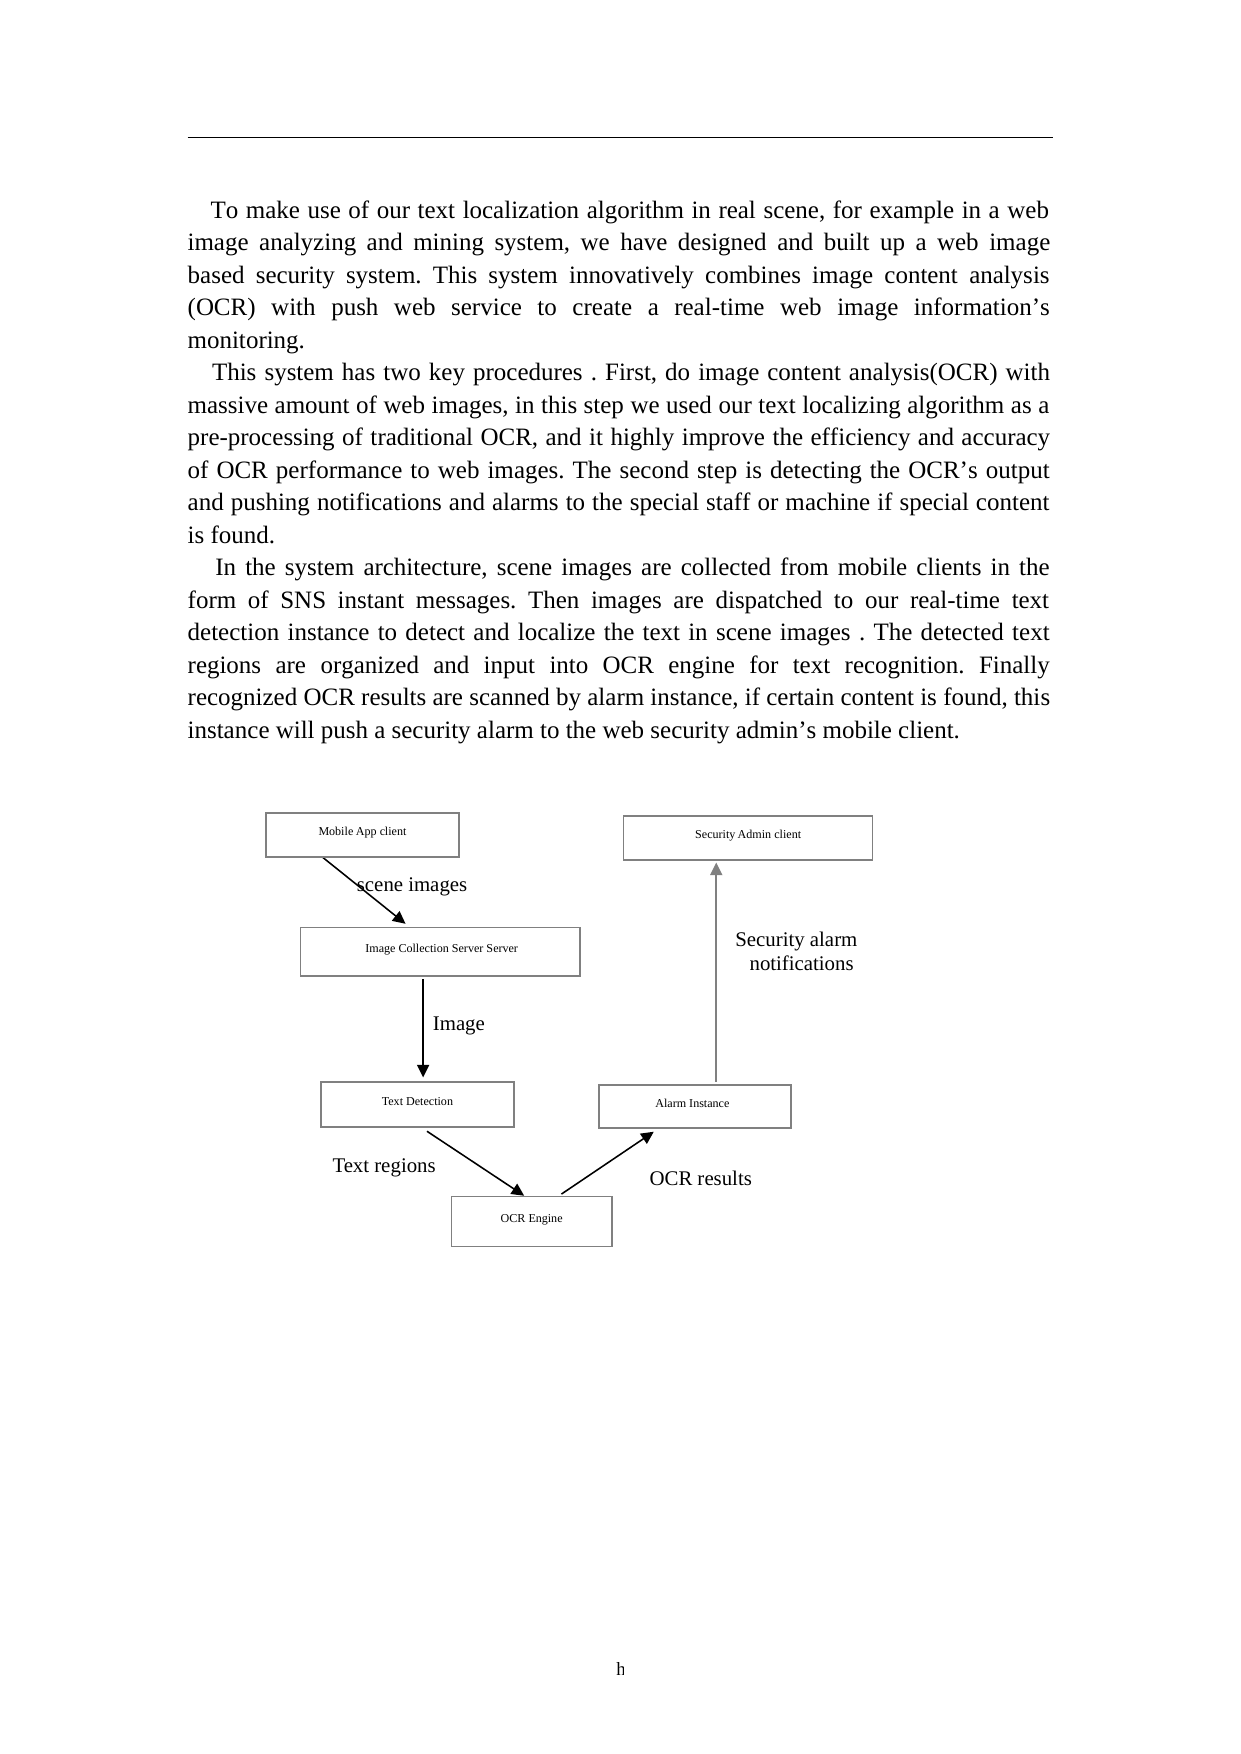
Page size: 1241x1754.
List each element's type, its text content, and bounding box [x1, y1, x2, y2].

text To make use of our text localization algorithm in real scene, for example in a web image analyzing and mining system, we have designed and built up a web image based security system. This system innovatively combines image content analysis (OCR) with push web service to create a real-time web image information’s monitoring. [187, 193, 1051, 356]
text In the system architecture, scene images are collected from mobile clients in the form of SNS instant messages. Then images are dispatched to our real-time text detection instance to detect and localize the text in scene images . The detected text regions are organized and input into OCR engine for text recognition. Finally recognized OCR results are scanned by alarm instance, if certain content is found, this instance will push a security alarm to the web security admin’s mobile client. [187, 551, 1051, 746]
text This system has two key procedures . First, do image content analysis(OCR) with massive amount of web images, in this step we used our text localizing algorithm as a pre-processing of traditional OCR, and it highly improve the efficiency and accuracy of OCR performance to web images. The second step is detecting the OCR’s output and pushing notifications and alarms to the special staff or machine if special content is found. [187, 356, 1051, 551]
